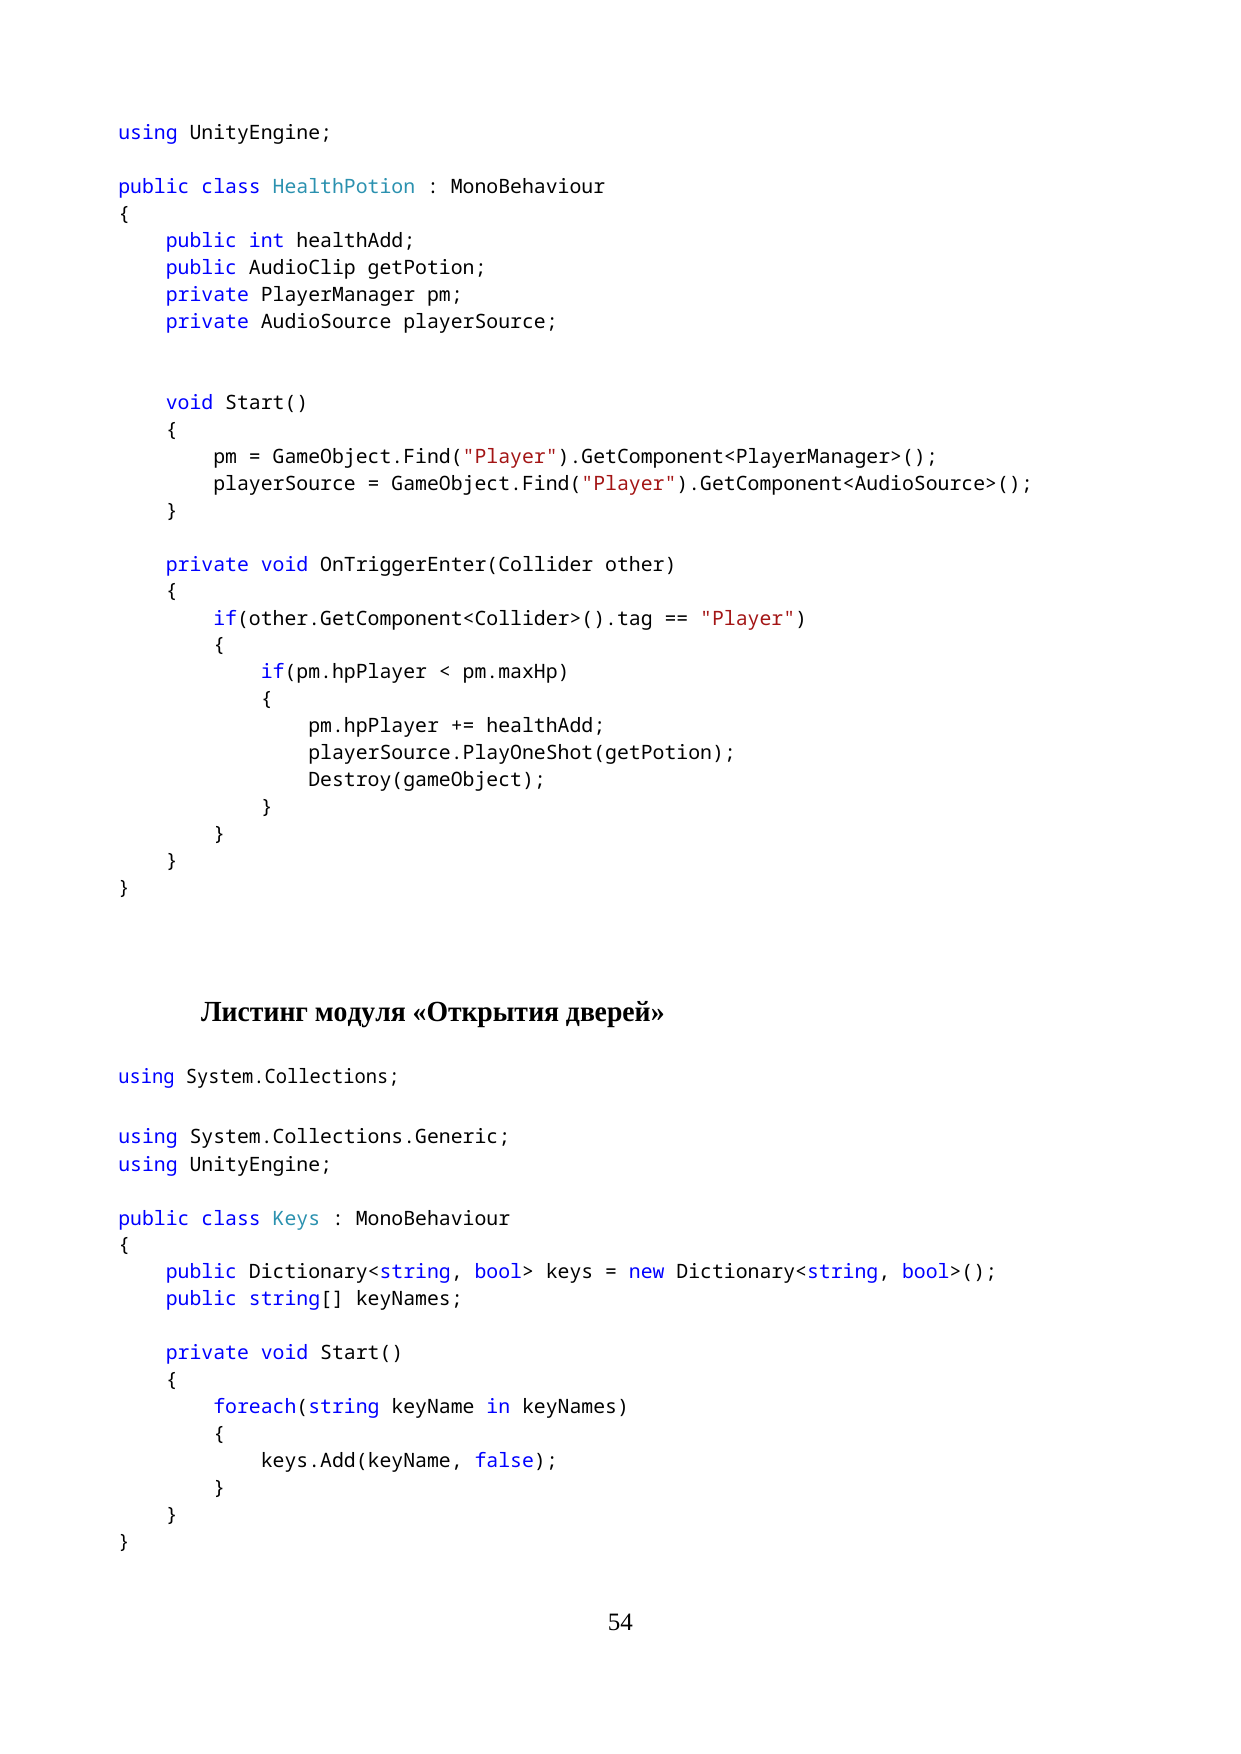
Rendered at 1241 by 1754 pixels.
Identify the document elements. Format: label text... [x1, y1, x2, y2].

text private void Start() [118, 1339, 1122, 1366]
text public AudioClip getPotion; [118, 253, 1122, 280]
text { [118, 1366, 1122, 1393]
text Destroy(gameObject); [118, 766, 1122, 793]
text } [118, 873, 1122, 901]
text private void OnTriggerEnter(Collider other) [118, 550, 1122, 577]
text playerSource = GameObject.Find("Player").GetComponent<AudioSource>(); [118, 469, 1122, 496]
text using System.Collections; [118, 1062, 1122, 1089]
text using UnityEngine; [118, 118, 1122, 145]
text pm.hpPlayer += healthAdd; [118, 712, 1122, 739]
text void Start() [118, 388, 1122, 415]
text private PlayerManager pm; [118, 280, 1122, 307]
text { [118, 631, 1122, 658]
text { [118, 199, 1122, 226]
text public Dictionary<string, bool> keys = new Dictionary<string, bool>(); [118, 1258, 1122, 1285]
text { [118, 1231, 1122, 1258]
text { [118, 415, 1122, 442]
text public int healthAdd; [118, 226, 1122, 253]
text keys.Add(keyName, false); [118, 1447, 1122, 1473]
text { [118, 1419, 1122, 1447]
text } [118, 1501, 1122, 1527]
text using UnityEngine; [118, 1150, 1122, 1177]
text { [118, 685, 1122, 712]
text foreach(string keyName in keyNames) [118, 1393, 1122, 1419]
text } [118, 847, 1122, 873]
text } [118, 793, 1122, 819]
text playerSource.PlayOneShot(getPotion); [118, 739, 1122, 766]
text public class Keys : MonoBehaviour [118, 1204, 1122, 1231]
text { [118, 577, 1122, 604]
text private AudioSource playerSource; [118, 307, 1122, 334]
text pm = GameObject.Find("Player").GetComponent<PlayerManager>(); [118, 442, 1122, 469]
text public class HealthPotion : MonoBehaviour [118, 172, 1122, 199]
text } [118, 1527, 1122, 1554]
text if(pm.hpPlayer < pm.maxHp) [118, 658, 1122, 685]
text } [118, 1473, 1122, 1501]
text } [118, 496, 1122, 523]
text using System.Collections.Generic; [118, 1123, 1122, 1150]
text } [118, 819, 1122, 847]
text if(other.GetComponent<Collider>().tag == "Player") [118, 604, 1122, 631]
text Листинг модуля «Открытия дверей» [118, 994, 1122, 1028]
text public string[] keyNames; [118, 1285, 1122, 1312]
